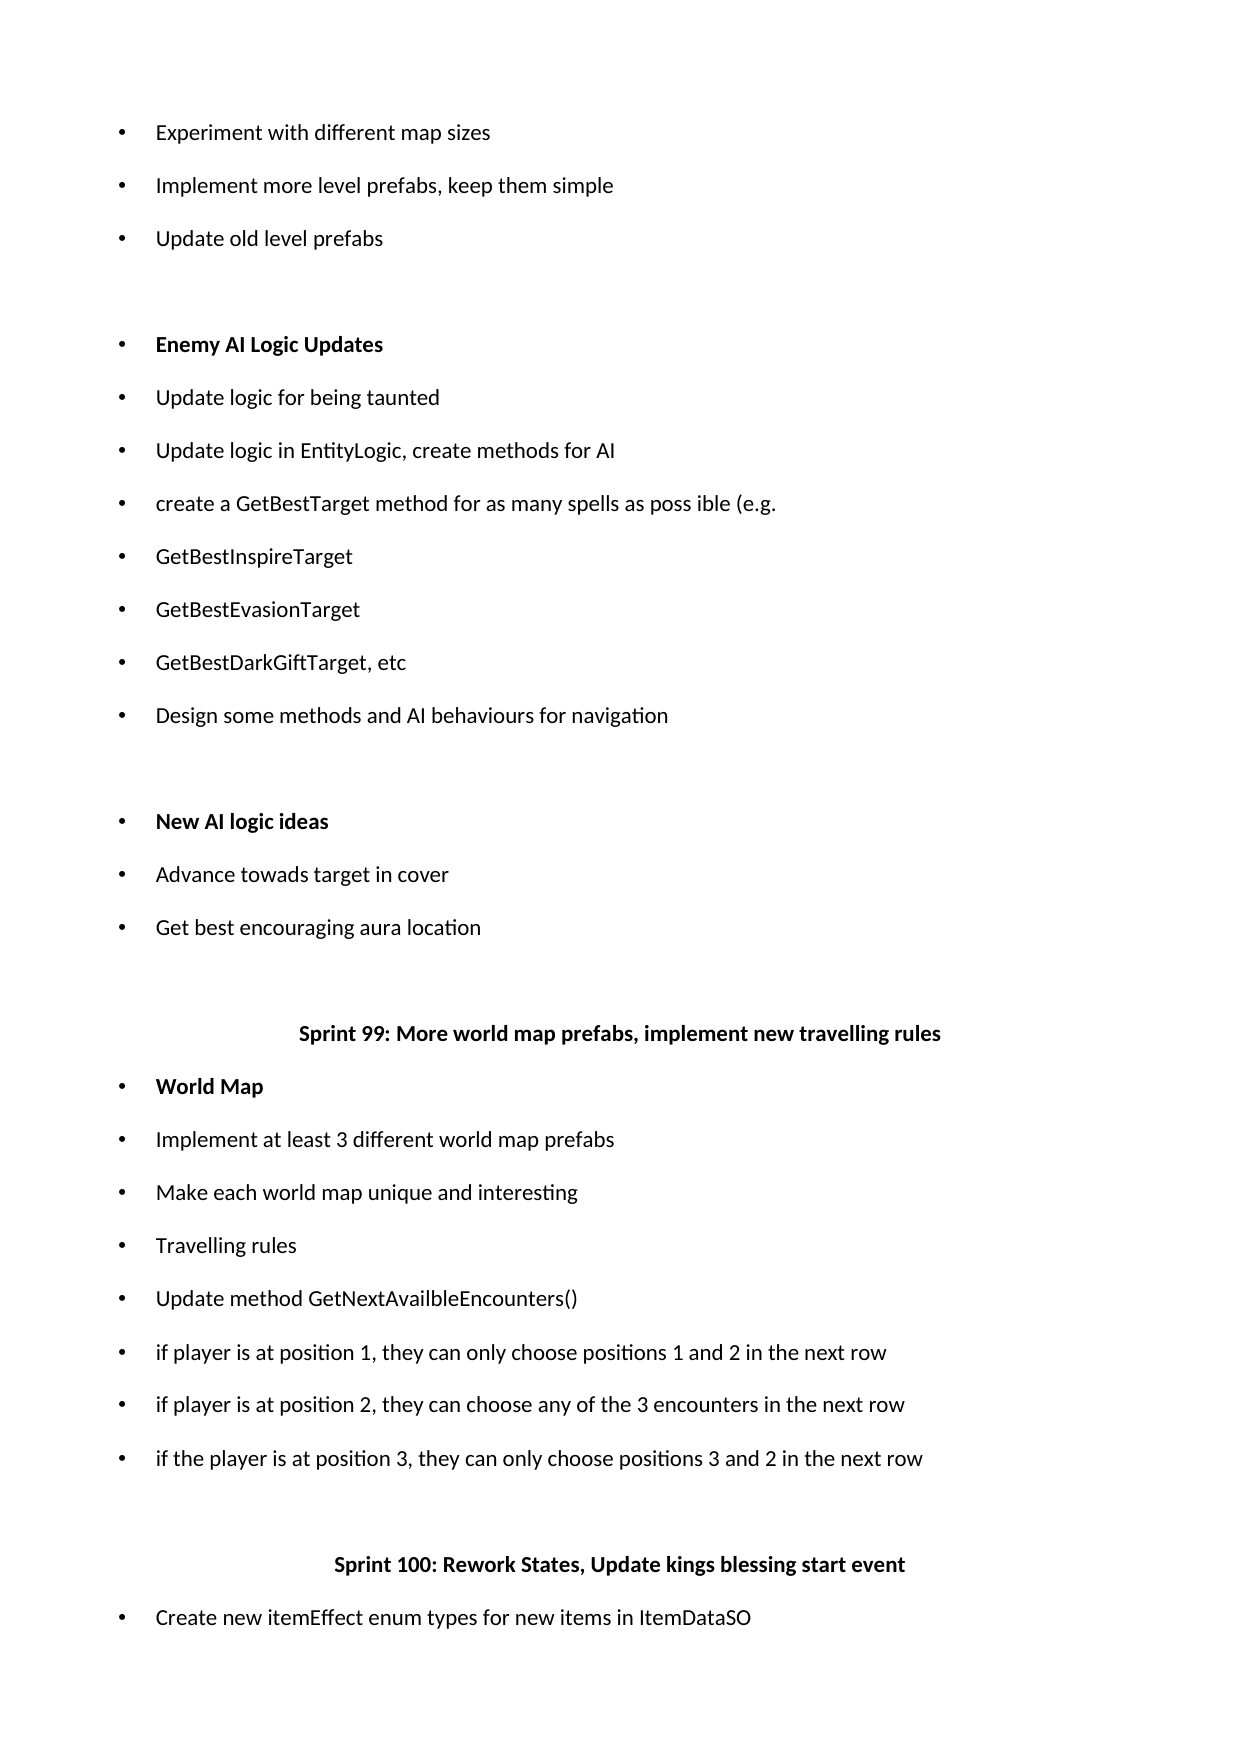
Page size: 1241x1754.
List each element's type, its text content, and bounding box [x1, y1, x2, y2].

list if player is at position 1, they can only choose positions 1 and 2 in the next row [81, 1338, 1122, 1366]
list Update method GetNextAvailbleEncounters() [81, 1284, 1122, 1313]
list Implement at least 3 different world map prefabs [81, 1126, 1122, 1153]
list create a GetBestTarget method for as many spells as poss ible (e.g. [81, 489, 1122, 517]
list GetBestEvasionTarget [81, 595, 1122, 623]
list Get best encouraging aura location [81, 913, 1122, 941]
list if player is at position 2, they can choose any of the 3 encounters in the next row [81, 1391, 1122, 1419]
text Sprint 99: More world map prefabs, implement new travelling rules [118, 1019, 1122, 1047]
list Enemy AI Logic Updates [81, 330, 1122, 358]
list Create new itemEffect enum types for new items in ItemDataSO [81, 1603, 1122, 1631]
text Sprint 100: Rework States, Update kings blessing start event [118, 1550, 1122, 1578]
list GetBestDarkGiftTarget, etc [81, 648, 1122, 676]
list Update logic for being taunted [81, 383, 1122, 411]
list Update old level prefabs [81, 224, 1122, 252]
list World Map [81, 1072, 1122, 1101]
list Design some methods and AI behaviours for navigation [81, 701, 1122, 729]
list Experiment with different map sizes [81, 118, 1122, 146]
list Implement more level prefabs, keep them simple [81, 171, 1122, 199]
list GetBestInspireTarget [81, 542, 1122, 570]
list if the player is at position 3, they can only choose positions 3 and 2 in the next row [81, 1444, 1122, 1472]
list Make each world map unique and interesting [81, 1178, 1122, 1207]
list New AI logic ideas [81, 807, 1122, 835]
list Advance towads target in cover [81, 860, 1122, 888]
list Update logic in EntityLogic, create methods for AI [81, 436, 1122, 464]
list Travelling rules [81, 1232, 1122, 1259]
